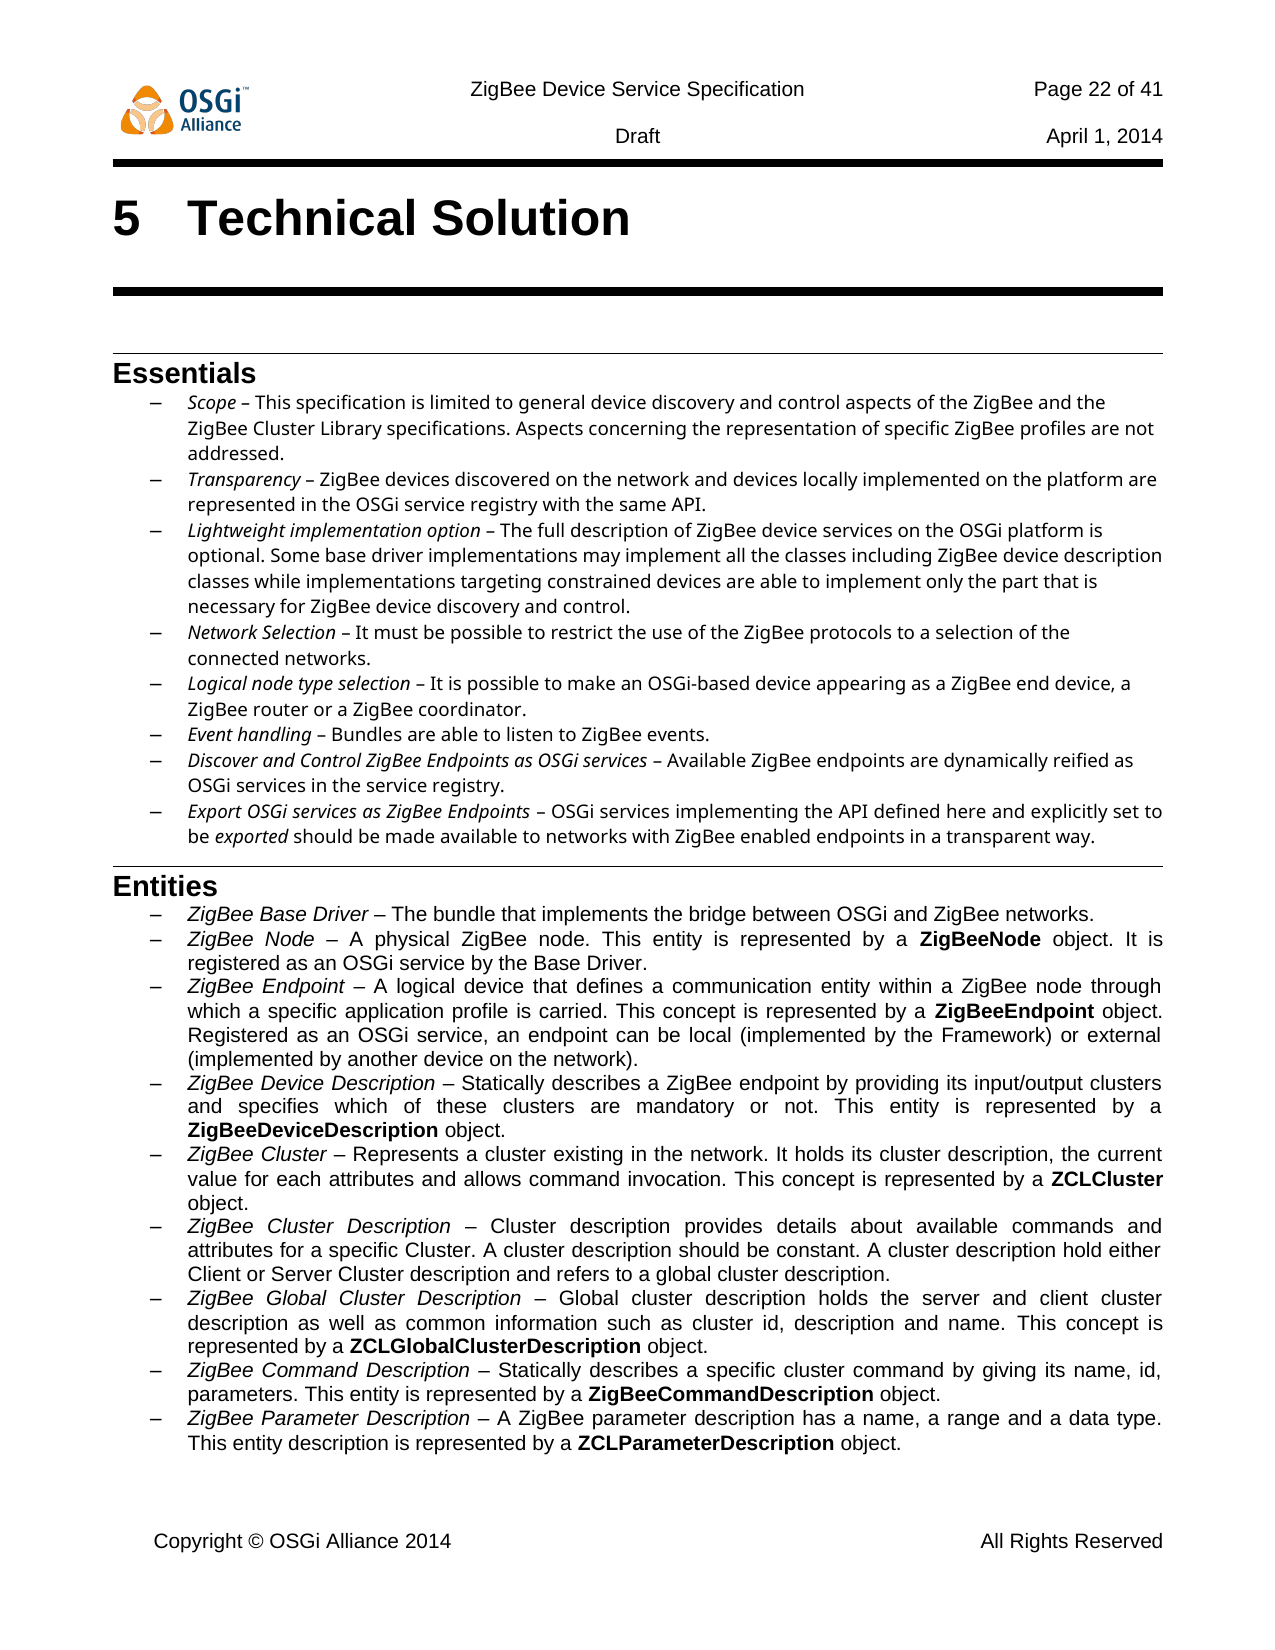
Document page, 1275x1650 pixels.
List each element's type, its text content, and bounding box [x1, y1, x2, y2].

list Discover and Control ZigBee Endpoints as OSGi services – Available ZigBee endpoints are dynamically reified as OSGi services in the service registry. [150, 747, 1163, 798]
subtitle Technical Solution [112, 160, 1163, 296]
list ZigBee Cluster – Represents a cluster existing in the network. It holds its cluster description, the current value for each attributes and allows command invocation. This concept is represented by a ZCLCluster object. [150, 1142, 1163, 1214]
picture [113, 78, 257, 142]
list ZigBee Global Cluster Description – Global cluster description holds the server and client cluster description as well as common information such as cluster id, description and name. This concept is represented by a ZCLGlobalClusterDescription object. [150, 1286, 1163, 1358]
list Network Selection – It must be possible to restrict the use of the ZigBee protocols to a selection of the connected networks. [150, 619, 1163, 670]
list ZigBee Node – A physical ZigBee node. This entity is represented by a ZigBeeNode object. It is registered as an OSGi service by the Base Driver. [150, 926, 1163, 974]
subtitle Essentials [112, 354, 1163, 389]
list ZigBee Parameter Description – A ZigBee parameter description has a name, a range and a data type. This entity description is represented by a ZCLParameterDescription object. [150, 1406, 1163, 1454]
list Export OSGi services as ZigBee Endpoints – OSGi services implementing the API defined here and explicitly set to be exported should be made available to networks with ZigBee enabled endpoints in a transparent way. [150, 798, 1163, 849]
list Scope – This specification is limited to general device discovery and control aspects of the ZigBee and the ZigBee Cluster Library specifications. Aspects concerning the representation of specific ZigBee profiles are not addressed. [150, 389, 1163, 466]
list ZigBee Device Description – Statically describes a ZigBee endpoint by providing its input/output clusters and specifies which of these clusters are mandatory or not. This entity is represented by a ZigBeeDeviceDescription object. [150, 1070, 1163, 1142]
list Lightweight implementation option – The full description of ZigBee device services on the OSGi platform is optional. Some base driver implementations may implement all the classes including ZigBee device description classes while implementations targeting constrained devices are able to implement only the part that is necessary for ZigBee device discovery and control. [150, 517, 1163, 619]
list ZigBee Cluster Description – Cluster description provides details about available commands and attributes for a specific Cluster. A cluster description should be constant. A cluster description hold either Client or Server Cluster description and refers to a global cluster description. [150, 1214, 1163, 1286]
list ZigBee Base Driver – The bundle that implements the bridge between OSGi and ZigBee networks. [150, 902, 1163, 926]
subtitle Entities [112, 867, 1163, 902]
list Event handling – Bundles are able to listen to ZigBee events. [150, 721, 1163, 747]
list Logical node type selection – It is possible to make an OSGi-based device appearing as a ZigBee end device, a ZigBee router or a ZigBee coordinator. [150, 670, 1163, 721]
list ZigBee Endpoint – A logical device that defines a communication entity within a ZigBee node through which a specific application profile is carried. This concept is represented by a ZigBeeEndpoint object. Registered as an OSGi service, an endpoint can be local (implemented by the Framework) or external (implemented by another device on the network). [150, 974, 1163, 1070]
list ZigBee Command Description – Statically describes a specific cluster command by giving its name, id, parameters. This entity is represented by a ZigBeeCommandDescription object. [150, 1358, 1163, 1406]
list Transparency – ZigBee devices discovered on the network and devices locally implemented on the platform are represented in the OSGi service registry with the same API. [150, 466, 1163, 517]
